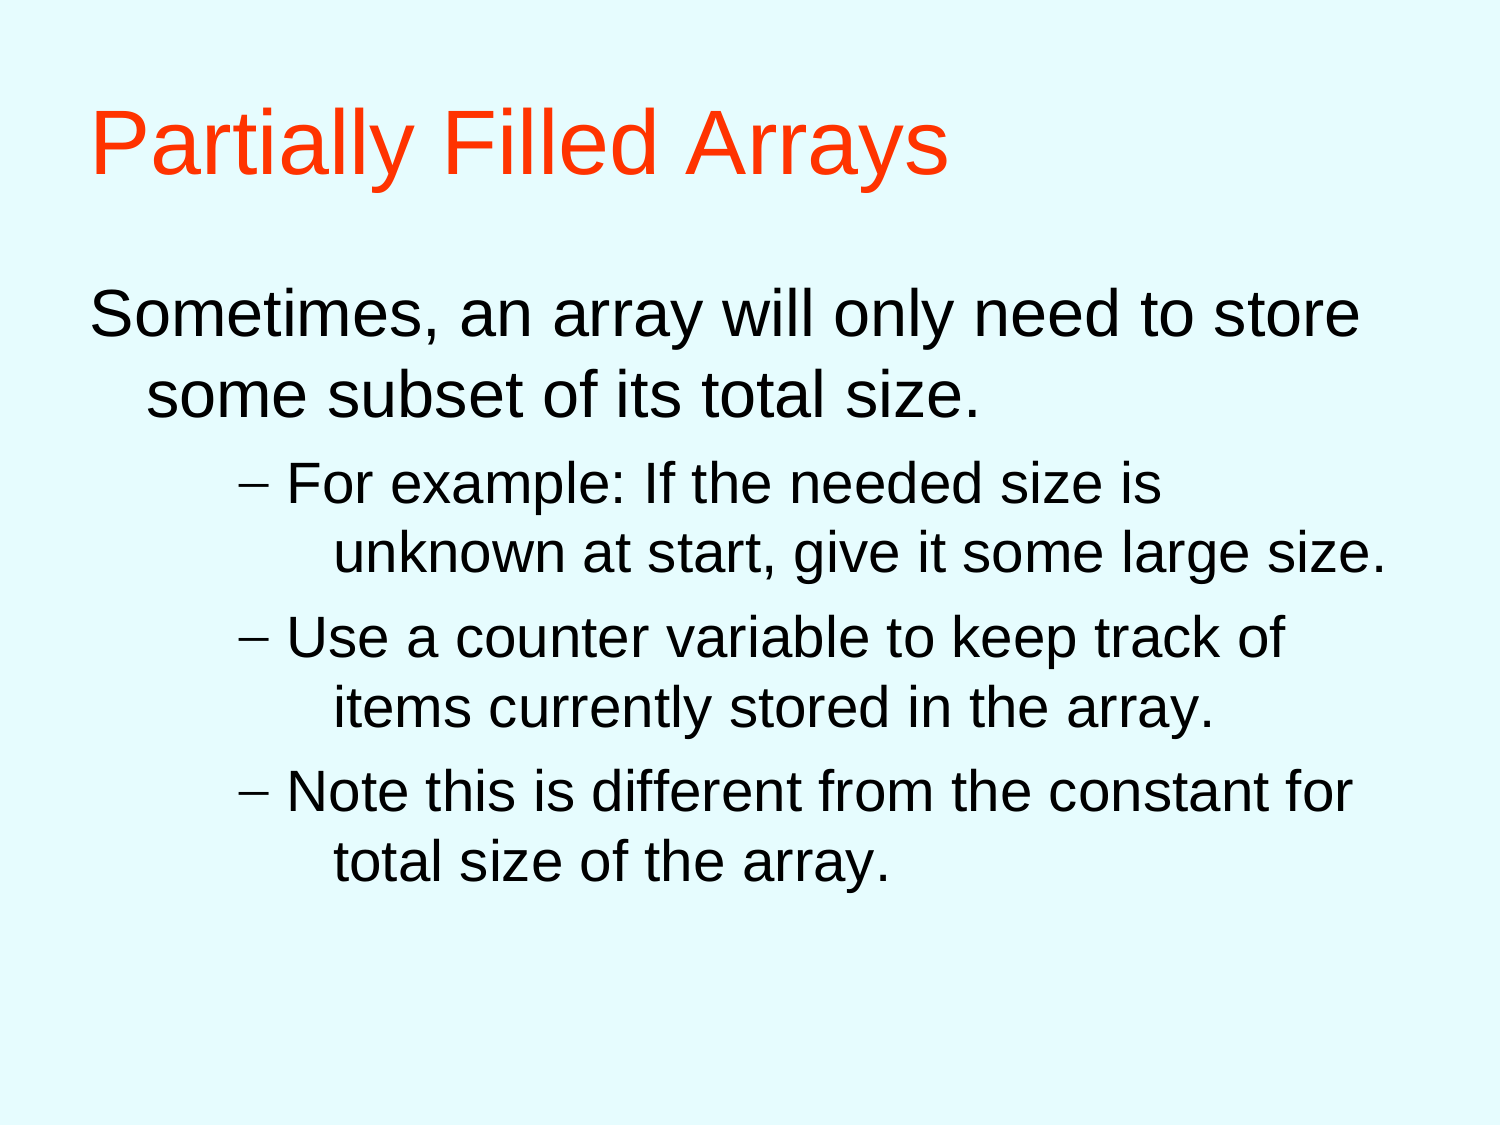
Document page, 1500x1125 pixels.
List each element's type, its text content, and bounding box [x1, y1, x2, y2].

title Partially Filled Arrays [75, 45, 1423, 231]
list Sometimes, an array will only need to store some subset of its total size. For example: If the needed size is unknown at start, give it some large size. Use a counter variable to keep track of items currently stored in the array. Note this is different from the constant for total size of the array. [75, 262, 1423, 1003]
